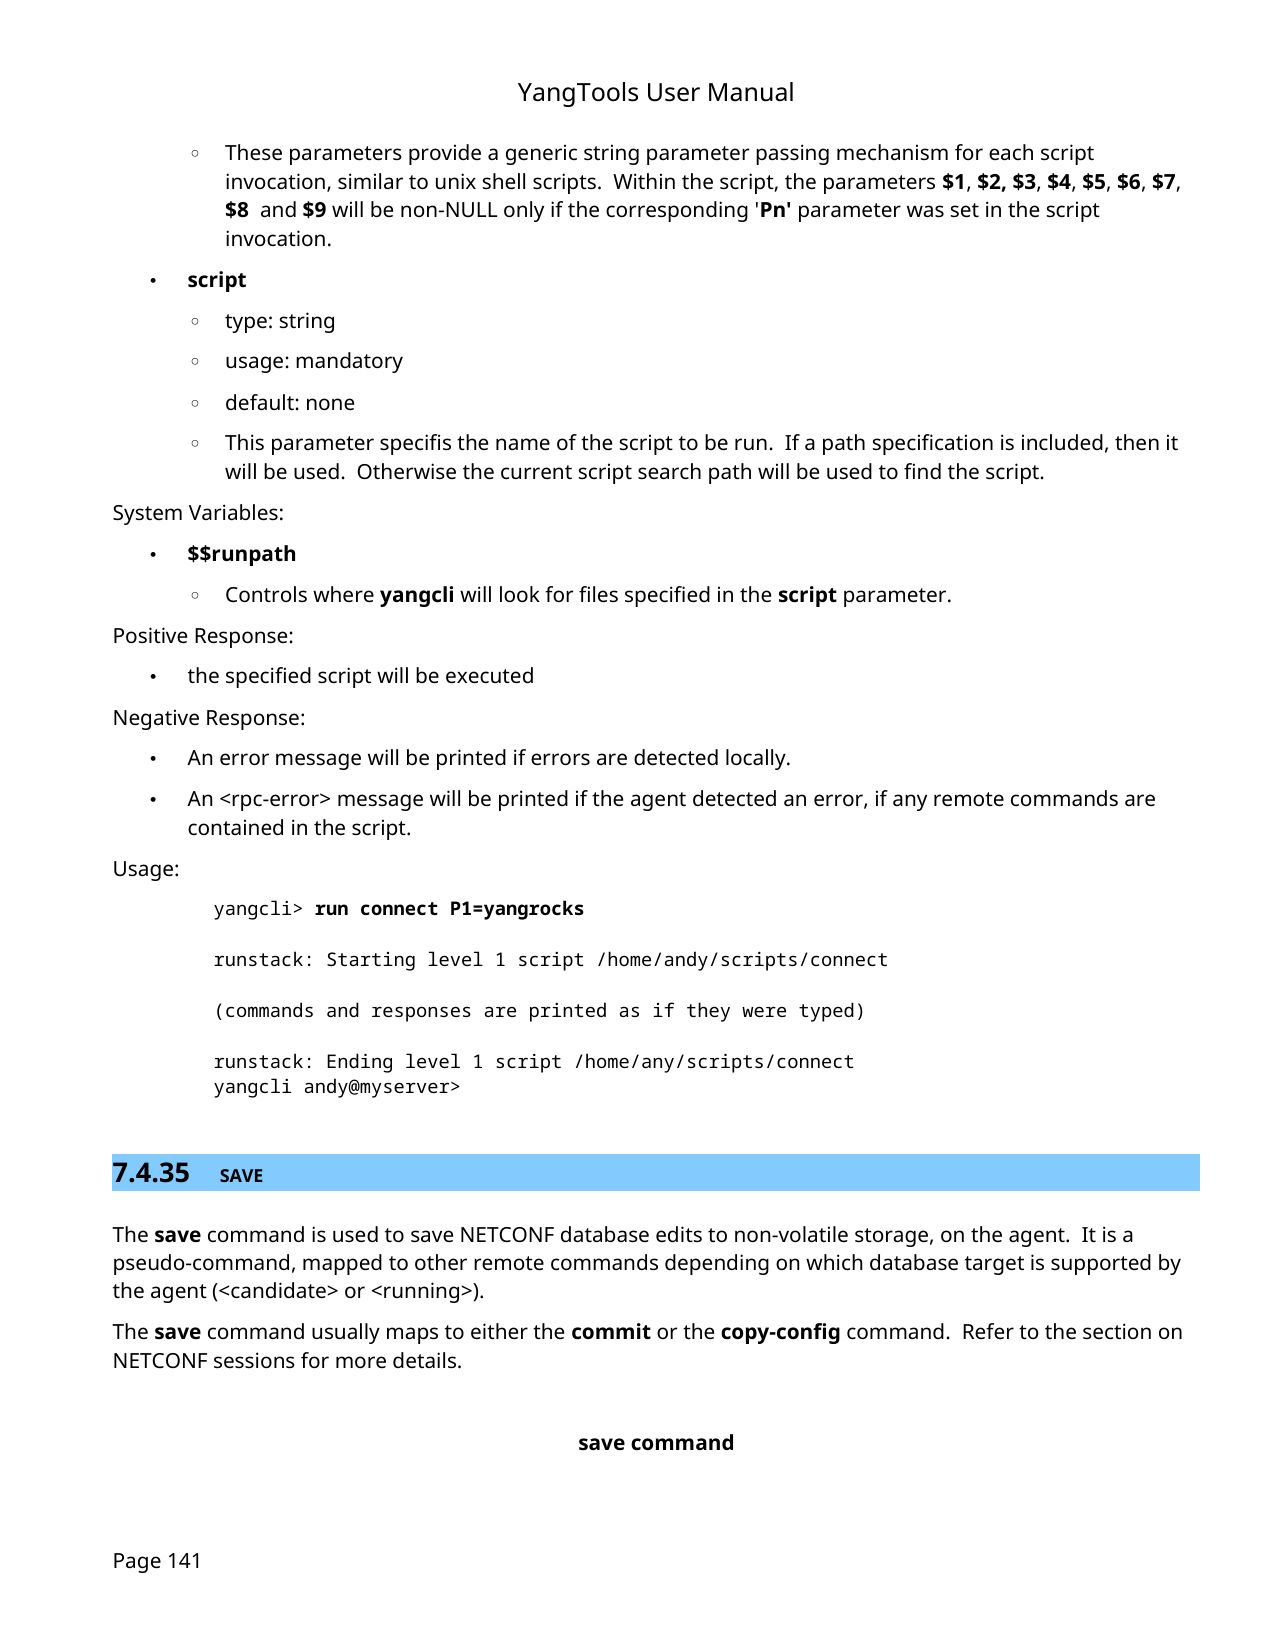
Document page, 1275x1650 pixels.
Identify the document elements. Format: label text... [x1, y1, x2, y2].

text Usage: [112, 854, 1200, 882]
text yangcli> run connect P1=yangrocks runstack: Starting level 1 script /home/andy/scripts/connect (commands and responses are printed as if they were typed) runstack: Ending level 1 script /home/any/scripts/connect yangcli andy@myserver> [139, 895, 1200, 1124]
text The save command usually maps to either the commit or the copy-config command. Refer to the section on NETCONF sessions for more details. [112, 1317, 1200, 1374]
list type: string [187, 306, 1200, 334]
text The save command is used to save NETCONF database edits to non-volatile storage, on the agent. It is a pseudo-command, mapped to other remote commands depending on which database target is supported by the agent (<candidate> or <running>). [112, 1220, 1200, 1305]
text System Variables: [112, 498, 1200, 526]
list These parameters provide a generic string parameter passing mechanism for each script invocation, similar to unix shell scripts. Within the script, the parameters $1, $2, $3, $4, $5, $6, $7, $8 and $9 will be non-NULL only if the corresponding 'Pn' parameter was set in the script invocation. [187, 138, 1200, 252]
list the specified script will be executed [150, 662, 1200, 690]
list $$runpath [150, 539, 1200, 567]
text Negative Response: [112, 703, 1200, 731]
subtitle save [112, 1154, 1200, 1191]
list An error message will be printed if errors are detected locally. [150, 743, 1200, 772]
list An <rpc-error> message will be printed if the agent detected an error, if any remote commands are contained in the script. [150, 784, 1200, 841]
text Positive Response: [112, 621, 1200, 649]
list usage: mandatory [187, 347, 1200, 375]
list default: none [187, 388, 1200, 416]
list Controls where yangcli will look for files specified in the script parameter. [187, 580, 1200, 608]
subtitle save command [127, 1428, 1185, 1456]
list script [150, 265, 1200, 293]
list This parameter specifis the name of the script to be run. If a path specification is included, then it will be used. Otherwise the current script search path will be used to find the script. [187, 428, 1200, 485]
